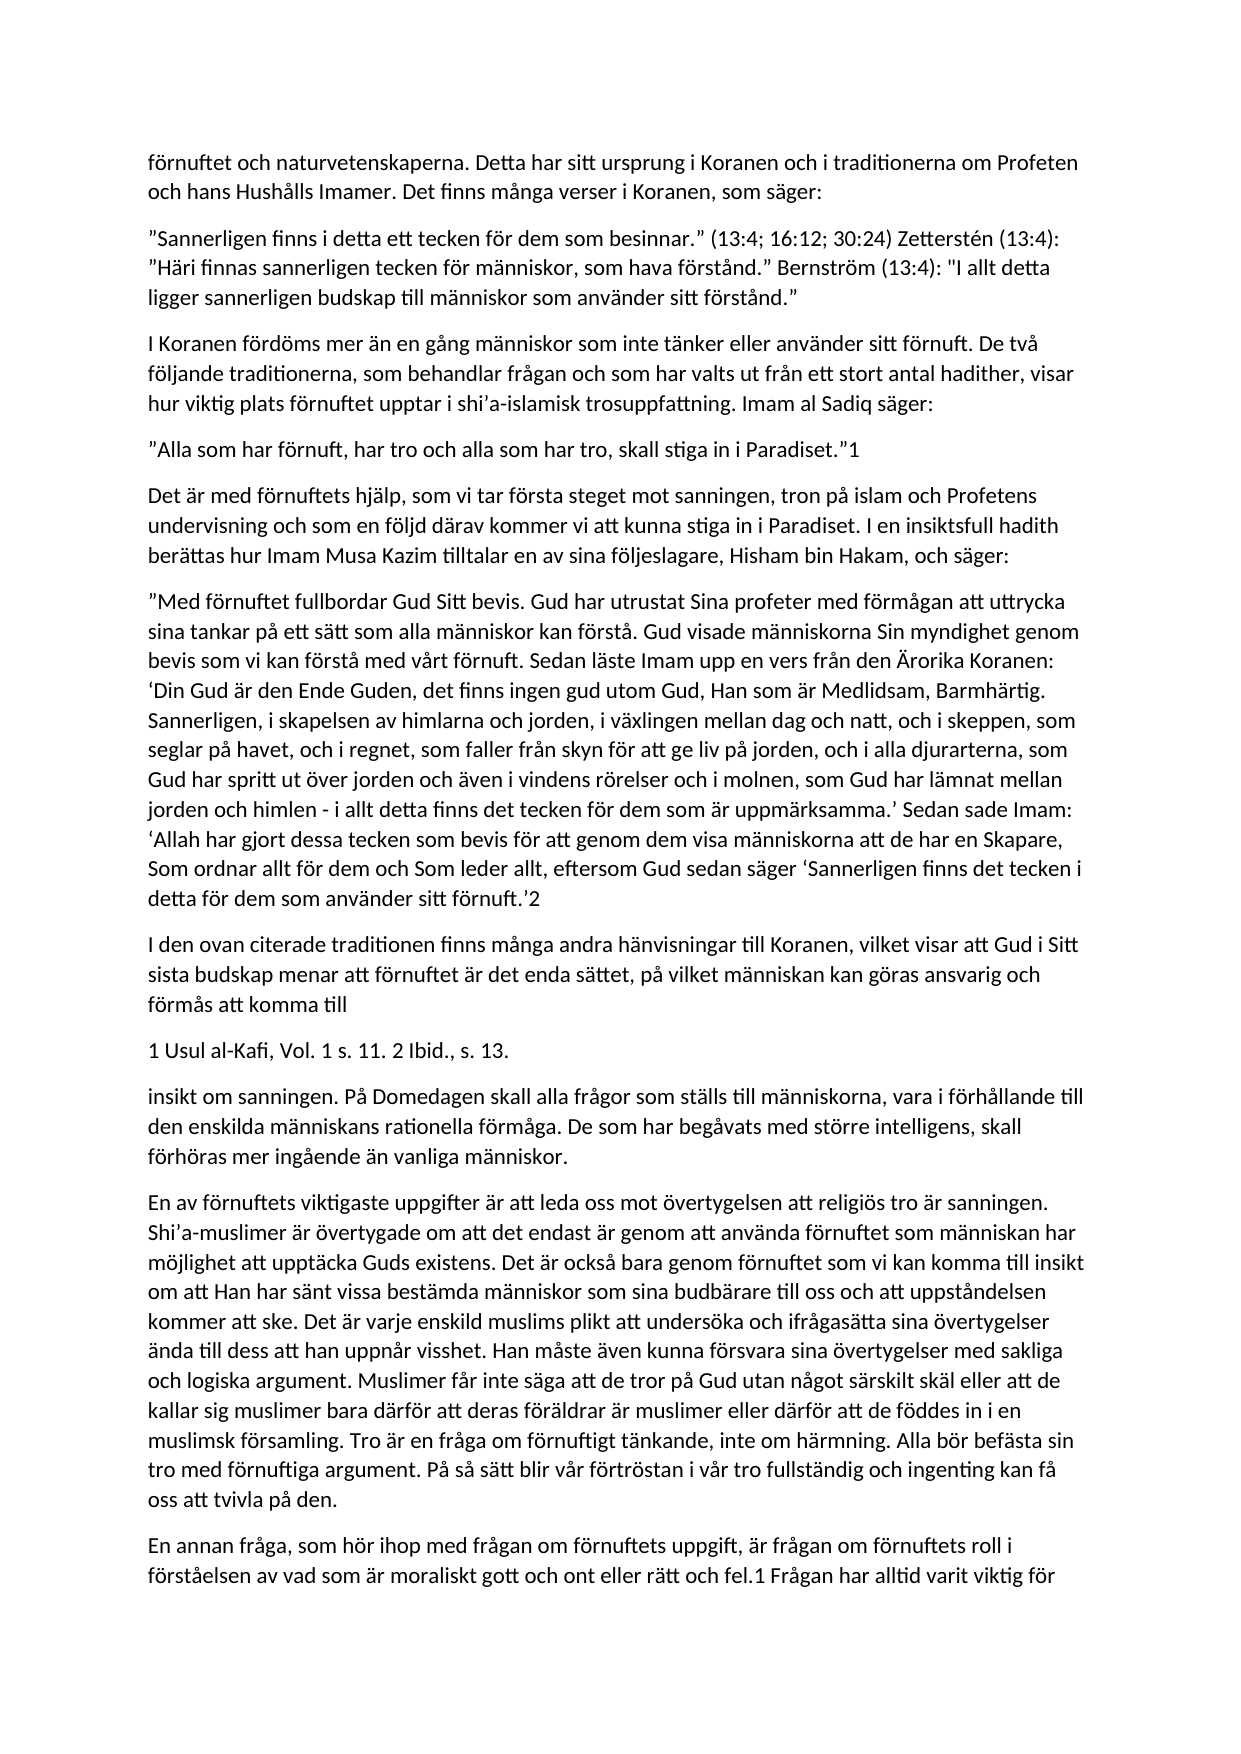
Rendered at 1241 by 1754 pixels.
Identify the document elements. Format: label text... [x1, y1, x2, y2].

text Det är med förnuftets hjälp, som vi tar första steget mot sanningen, tron på islam och Profetens undervisning och som en följd därav kommer vi att kunna stiga in i Paradiset. I en insiktsfull hadith berättas hur Imam Musa Kazim tilltalar en av sina följeslagare, Hisham bin Hakam, och säger: [148, 481, 1093, 569]
text förnuftet och naturvetenskaperna. Detta har sitt ursprung i Koranen och i traditionerna om Profeten och hans Hushålls Imamer. Det finns många verser i Koranen, som säger: [148, 148, 1093, 205]
text ”Med förnuftet fullbordar Gud Sitt bevis. Gud har utrustat Sina profeter med förmågan att uttrycka sina tankar på ett sätt som alla människor kan förstå. Gud visade människorna Sin myndighet genom bevis som vi kan förstå med vårt förnuft. Sedan läste Imam upp en vers från den Ärorika Koranen: ‘Din Gud är den Ende Guden, det finns ingen gud utom Gud, Han som är Medlidsam, Barmhärtig. Sannerligen, i skapelsen av himlarna och jorden, i växlingen mellan dag och natt, och i skeppen, som seglar på havet, och i regnet, som faller från skyn för att ge liv på jorden, och i alla djurarterna, som Gud har spritt ut över jorden och även i vindens rörelser och i molnen, som Gud har lämnat mellan jorden och himlen - i allt detta finns det tecken för dem som är uppmärksamma.’ Sedan sade Imam: ‘Allah har gjort dessa tecken som bevis för att genom dem visa människorna att de har en Skapare, Som ordnar allt för dem och Som leder allt, eftersom Gud sedan säger ‘Sannerligen finns det tecken i detta för dem som använder sitt förnuft.’2 [148, 587, 1093, 912]
text I den ovan citerade traditionen finns många andra hänvisningar till Koranen, vilket visar att Gud i Sitt sista budskap menar att förnuftet är det enda sättet, på vilket människan kan göras ansvarig och förmås att komma till [148, 930, 1093, 1018]
text En annan fråga, som hör ihop med frågan om förnuftets uppgift, är frågan om förnuftets roll i förståelsen av vad som är moraliskt gott och ont eller rätt och fel.1 Frågan har alltid varit viktig för [148, 1531, 1093, 1589]
text ”Sannerligen finns i detta ett tecken för dem som besinnar.” (13:4; 16:12; 30:24) Zetterstén (13:4): ”Häri finnas sannerligen tecken för människor, som hava förstånd.” Bernström (13:4): "I allt detta ligger sannerligen budskap till människor som använder sitt förstånd.” [148, 224, 1093, 311]
text I Koranen fördöms mer än en gång människor som inte tänker eller använder sitt förnuft. De två följande traditionerna, som behandlar frågan och som har valts ut från ett stort antal hadither, visar hur viktig plats förnuftet upptar i shi’a-islamisk trosuppfattning. Imam al Sadiq säger: [148, 329, 1093, 417]
text insikt om sanningen. På Domedagen skall alla frågor som ställs till människorna, vara i förhållande till den enskilda människans rationella förmåga. De som har begåvats med större intelligens, skall förhöras mer ingående än vanliga människor. [148, 1082, 1093, 1170]
text En av förnuftets viktigaste uppgifter är att leda oss mot övertygelsen att religiös tro är sanningen. Shi’a-muslimer är övertygade om att det endast är genom att använda förnuftet som människan har möjlighet att upptäcka Guds existens. Det är också bara genom förnuftet som vi kan komma till insikt om att Han har sänt vissa bestämda människor som sina budbärare till oss och att uppståndelsen kommer att ske. Det är varje enskild muslims plikt att undersöka och ifrågasätta sina övertygelser ända till dess att han uppnår visshet. Han måste även kunna försvara sina övertygelser med sakliga och logiska argument. Muslimer får inte säga att de tror på Gud utan något särskilt skäl eller att de kallar sig muslimer bara därför att deras föräldrar är muslimer eller därför att de föddes in i en muslimsk församling. Tro är en fråga om förnuftigt tänkande, inte om härmning. Alla bör befästa sin tro med förnuftiga argument. På så sätt blir vår förtröstan i vår tro fullständig och ingenting kan få oss att tvivla på den. [148, 1188, 1093, 1513]
text 1 Usul al-Kafi, Vol. 1 s. 11. 2 Ibid., s. 13. [148, 1036, 1093, 1064]
text ”Alla som har förnuft, har tro och alla som har tro, skall stiga in i Paradiset.”1 [148, 435, 1093, 463]
